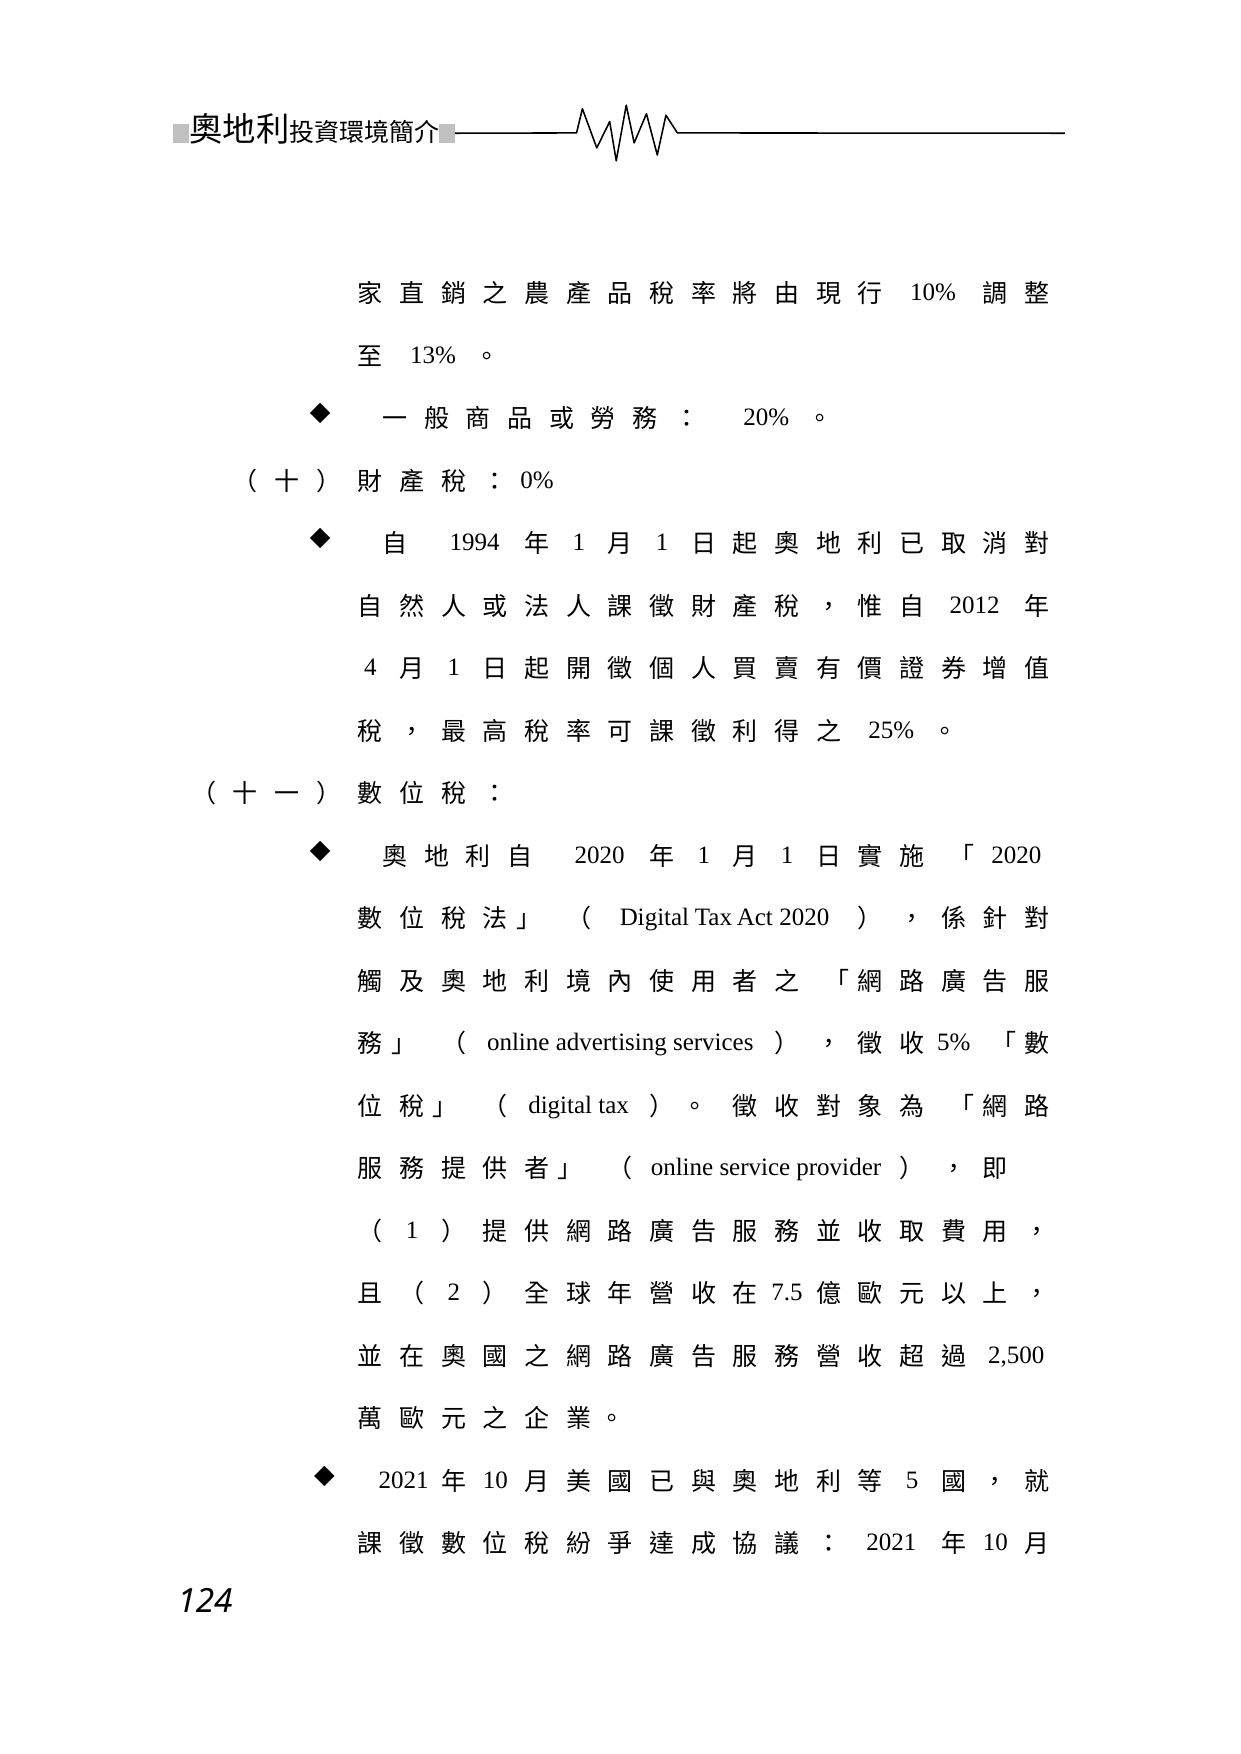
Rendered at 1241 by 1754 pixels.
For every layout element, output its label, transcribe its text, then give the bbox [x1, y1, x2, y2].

text 家直銷之農產品稅率將由現行10%調整至13%。 [281, 250, 1058, 375]
text  2021年10月美國已與奧地利等5國，就課徵數位稅紛爭達成協議：2021年10月 [281, 1438, 1058, 1563]
text （十）財產稅：0% [207, 438, 1058, 500]
text （十一）數位稅： [183, 750, 1058, 813]
text  一般商品或勞務：20%。 [281, 375, 1058, 438]
text  奧地利自2020年1月1日實施「2020數位稅法」（Digital Tax Act 2020），係針對觸及奧地利境內使用者之「網路廣告服務」（online advertising services），徵收5%「數位稅」（digital tax）。徵收對象為「網路服務提供者」（online service provider），即（1）提供網路廣告服務並收取費用，且（2）全球年營收在7.5億歐元以上，並在奧國之網路廣告服務營收超過2,500萬歐元之企業。 [281, 813, 1058, 1438]
text  自1994年1月1日起奧地利已取消對自然人或法人課徵財產稅，惟自2012年4月1日起開徵個人買賣有價證券增值稅，最高稅率可課徵利得之25%。 [281, 500, 1058, 750]
